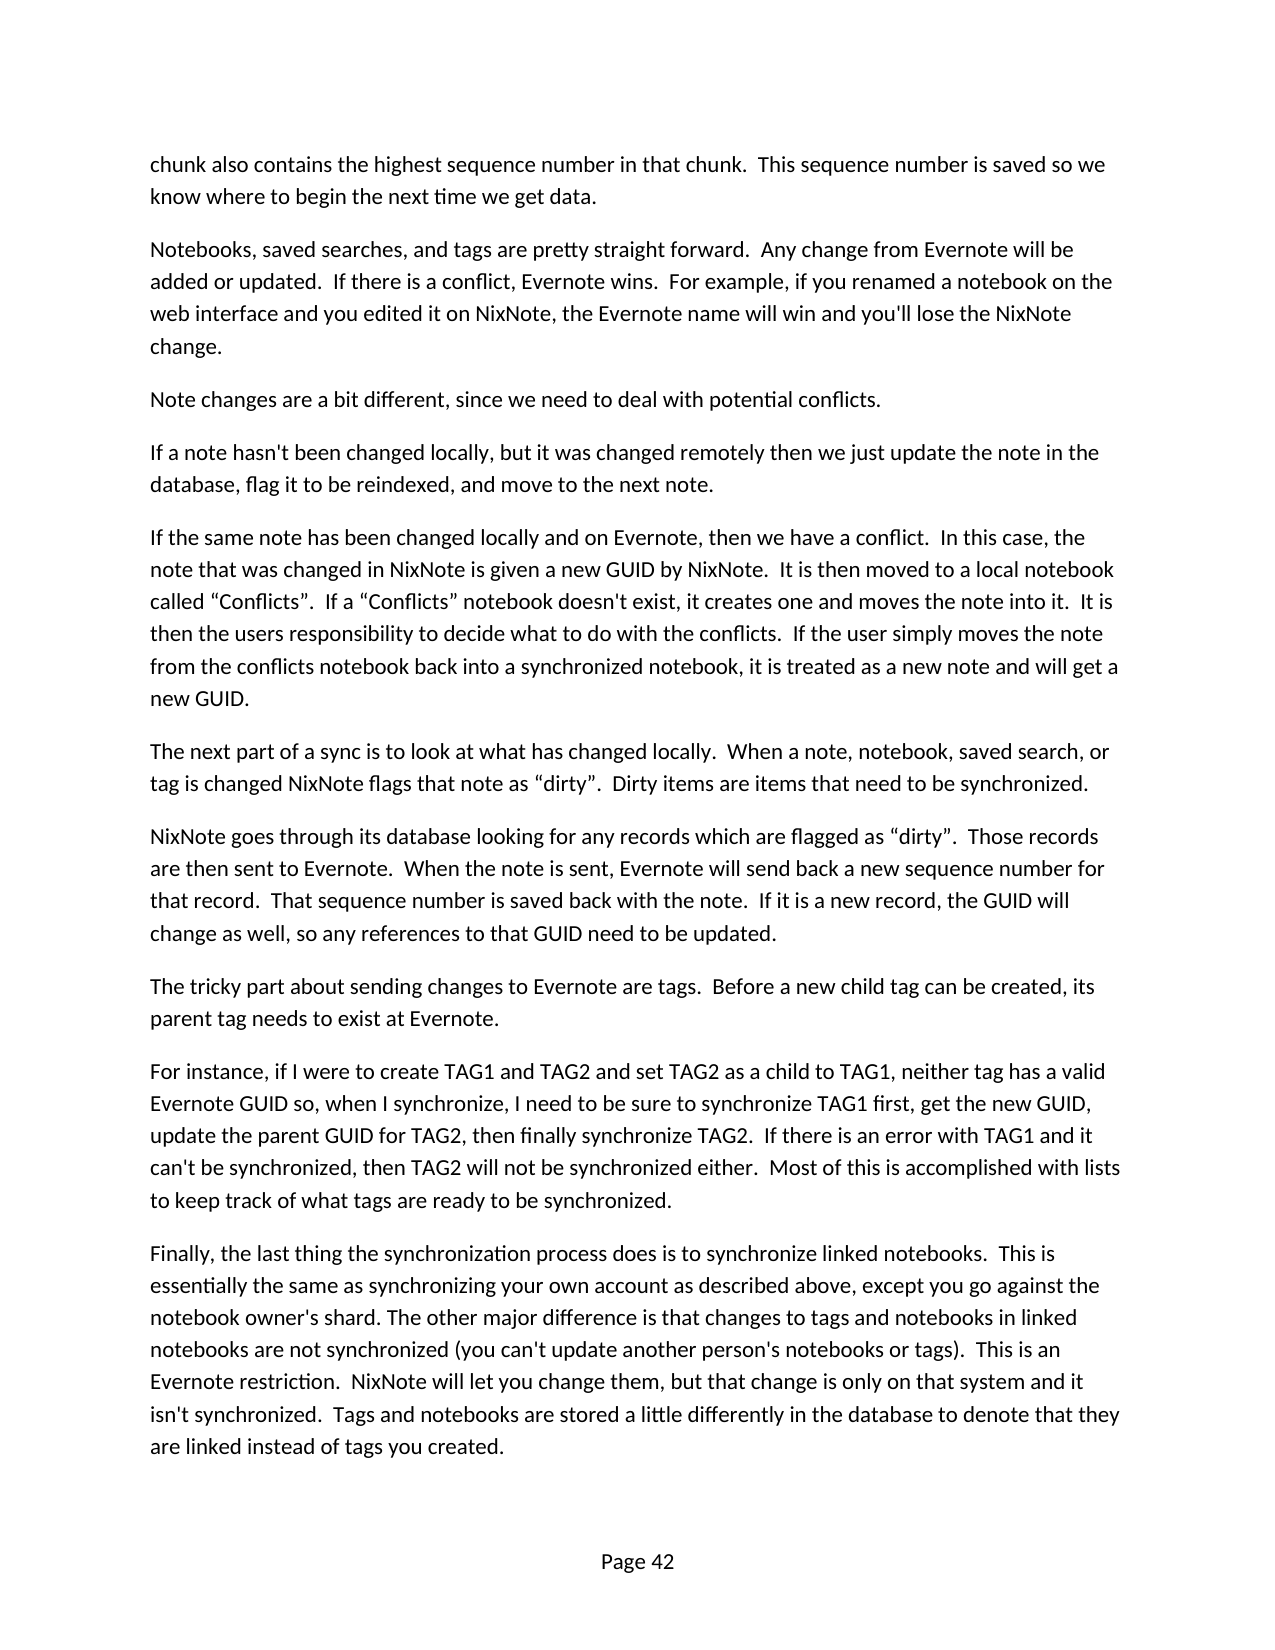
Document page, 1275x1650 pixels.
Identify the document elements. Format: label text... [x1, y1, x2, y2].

text For instance, if I were to create TAG1 and TAG2 and set TAG2 as a child to TAG1, neither tag has a valid Evernote GUID so, when I synchronize, I need to be sure to synchronize TAG1 first, get the new GUID, update the parent GUID for TAG2, then finally synchronize TAG2. If there is an error with TAG1 and it can't be synchronized, then TAG2 will not be synchronized either. Most of this is accomplished with lists to keep track of what tags are ready to be synchronized. [150, 1057, 1125, 1214]
text NixNote goes through its database looking for any records which are flagged as “dirty”. Those records are then sent to Evernote. When the note is sent, Evernote will send back a new sequence number for that record. That sequence number is saved back with the note. If it is a new record, the GUID will change as well, so any references to that GUID need to be updated. [150, 822, 1125, 947]
text The next part of a sync is to look at what has changed locally. When a note, notebook, saved search, or tag is changed NixNote flags that note as “dirty”. Dirty items are items that need to be synchronized. [150, 737, 1125, 797]
text If the same note has been changed locally and on Evernote, then we have a conflict. In this case, the note that was changed in NixNote is given a new GUID by NixNote. It is then moved to a local notebook called “Conflicts”. If a “Conflicts” notebook doesn't exist, it creates one and moves the note into it. It is then the users responsibility to decide what to do with the conflicts. If the user simply moves the note from the conflicts notebook back into a synchronized notebook, it is treated as a new note and will get a new GUID. [150, 523, 1125, 712]
text Finally, the last thing the synchronization process does is to synchronize linked notebooks. This is essentially the same as synchronizing your own account as described above, except you go against the notebook owner's shard. The other major difference is that changes to tags and notebooks in linked notebooks are not synchronized (you can't update another person's notebooks or tags). This is an Evernote restriction. NixNote will let you change them, but that change is only on that system and it isn't synchronized. Tags and notebooks are stored a little differently in the database to denote that they are linked instead of tags you created. [150, 1239, 1125, 1460]
text chunk also contains the highest sequence number in that chunk. This sequence number is saved so we know where to begin the next time we get data. [150, 150, 1125, 210]
text The tricky part about sending changes to Evernote are tags. Before a new child tag can be created, its parent tag needs to exist at Evernote. [150, 972, 1125, 1032]
text Notebooks, saved searches, and tags are pretty straight forward. Any change from Evernote will be added or updated. If there is a conflict, Evernote wins. For example, if you renamed a notebook on the web interface and you edited it on NixNote, the Evernote name will win and you'll lose the NixNote change. [150, 235, 1125, 360]
text If a note hasn't been changed locally, but it was changed remotely then we just update the note in the database, flag it to be reindexed, and move to the next note. [150, 438, 1125, 498]
text Note changes are a bit different, since we need to deal with potential conflicts. [150, 385, 1125, 413]
